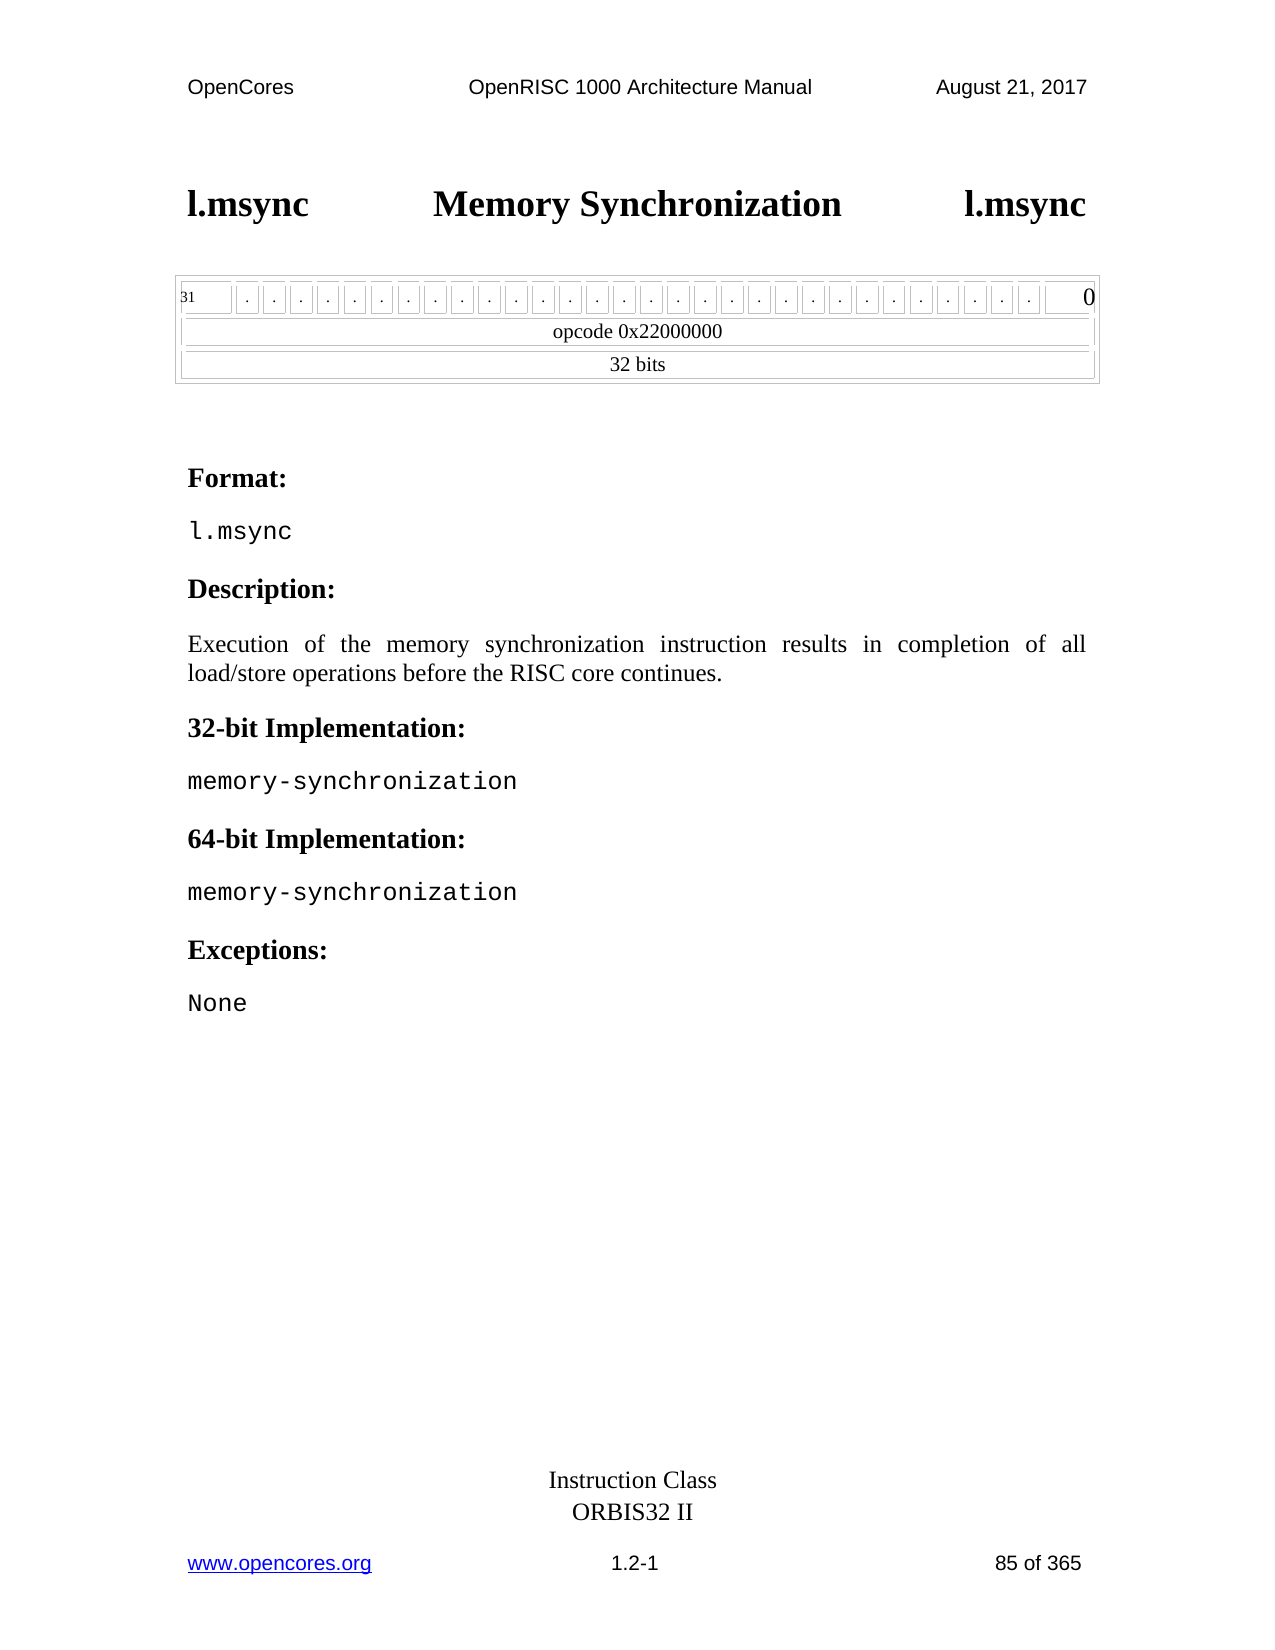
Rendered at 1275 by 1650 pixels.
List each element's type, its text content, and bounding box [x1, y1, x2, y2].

text Format: [187, 461, 1087, 493]
text Exceptions: [187, 933, 1087, 965]
text None [187, 990, 1087, 1019]
text Execution of the memory synchronization instruction results in completion of all load/store operations before the RISC core continues. [187, 629, 1087, 687]
text Description: [187, 572, 1087, 604]
text memory-synchronization [187, 880, 1087, 908]
text l.msync [187, 518, 1087, 547]
text 64-bit Implementation: [187, 822, 1087, 855]
text 32-bit Implementation: [187, 712, 1087, 744]
text memory-synchronization [187, 769, 1087, 797]
